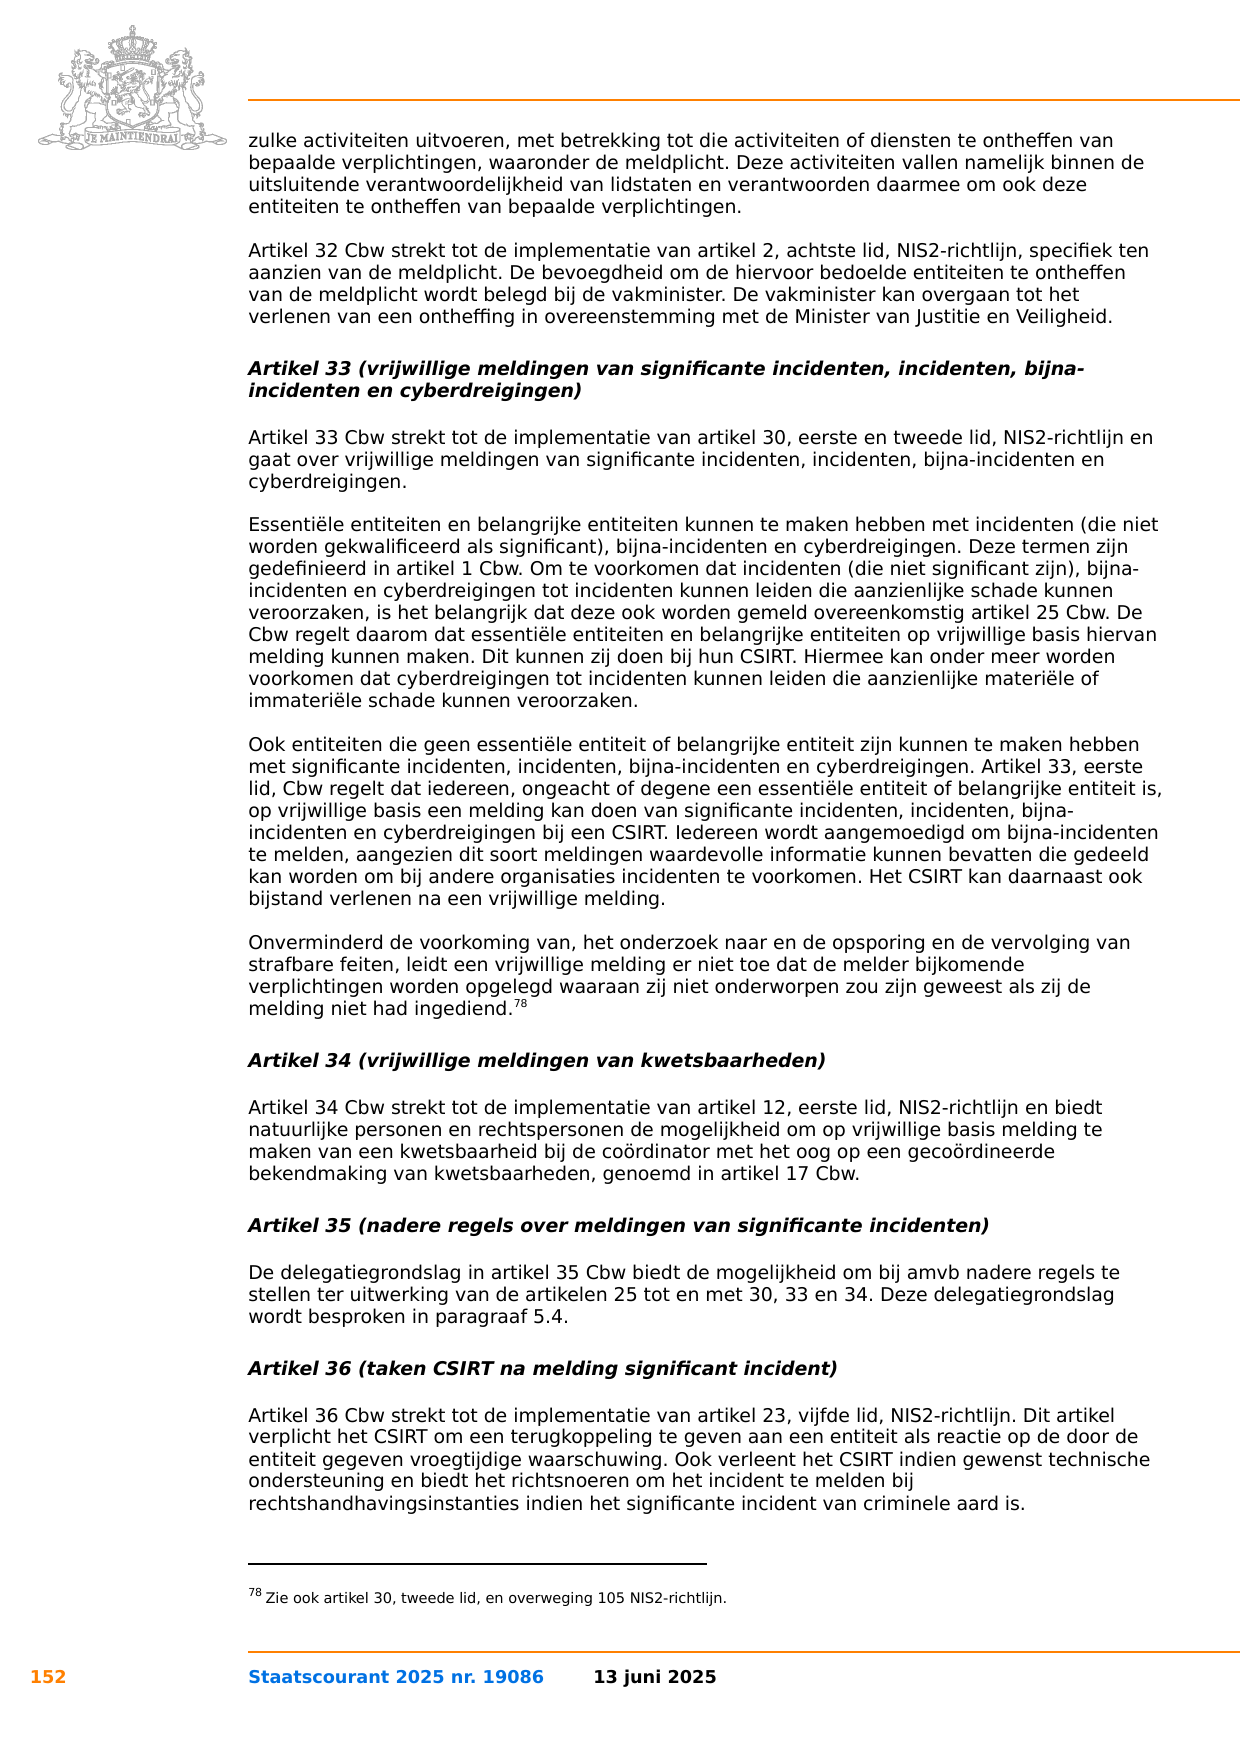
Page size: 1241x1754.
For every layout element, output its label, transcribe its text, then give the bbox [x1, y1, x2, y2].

text Artikel 33 Cbw strekt tot de implementatie van artikel 30, eerste en tweede lid, NIS2-richtlijn en gaat over vrijwillige meldingen van significante incidenten, incidenten, bijna-incidenten en cyberdreigingen. [248, 427, 1163, 492]
text Artikel 34 Cbw strekt tot de implementatie van artikel 12, eerste lid, NIS2-richtlijn en biedt natuurlijke personen en rechtspersonen de mogelijkheid om op vrijwillige basis melding te maken van een kwetsbaarheid bij de coördinator met het oog op een gecoördineerde bekendmaking van kwetsbaarheden, genoemd in artikel 17 Cbw. [248, 1097, 1163, 1184]
text De delegatiegrondslag in artikel 35 Cbw biedt de mogelijkheid om bij amvb nadere regels te stellen ter uitwerking van de artikelen 25 tot en met 30, 33 en 34. Deze delegatiegrondslag wordt besproken in paragraaf 5.4. [248, 1262, 1163, 1327]
text Zie ook artikel 30, tweede lid, en overweging 105 NIS2-richtlijn. [248, 1586, 1163, 1608]
text Essentiële entiteiten en belangrijke entiteiten kunnen te maken hebben met incidenten (die niet worden gekwalificeerd als significant), bijna-incidenten en cyberdreigingen. Deze termen zijn gedefinieerd in artikel 1 Cbw. Om te voorkomen dat incidenten (die niet significant zijn), bijna-incidenten en cyberdreigingen tot incidenten kunnen leiden die aanzienlijke schade kunnen veroorzaken, is het belangrijk dat deze ook worden gemeld overeenkomstig artikel 25 Cbw. De Cbw regelt daarom dat essentiële entiteiten en belangrijke entiteiten op vrijwillige basis hiervan melding kunnen maken. Dit kunnen zij doen bij hun CSIRT. Hiermee kan onder meer worden voorkomen dat cyberdreigingen tot incidenten kunnen leiden die aanzienlijke materiële of immateriële schade kunnen veroorzaken. [248, 514, 1163, 712]
text Onverminderd de voorkoming van, het onderzoek naar en de opsporing en de vervolging van strafbare feiten, leidt een vrijwillige melding er niet toe dat de melder bijkomende verplichtingen worden opgelegd waaraan zij niet onderworpen zou zijn geweest als zij de melding niet had ingediend. [248, 932, 1163, 1020]
text Artikel 36 Cbw strekt tot de implementatie van artikel 23, vijfde lid, NIS2-richtlijn. Dit artikel verplicht het CSIRT om een terugkoppeling te geven aan een entiteit als reactie op de door de entiteit gegeven vroegtijdige waarschuwing. Ook verleent het CSIRT indien gewenst technische ondersteuning en biedt het richtsnoeren om het incident te melden bij rechtshandhavingsinstanties indien het significante incident van criminele aard is. [248, 1404, 1163, 1514]
subtitle Artikel 33 (vrijwillige meldingen van significante incidenten, incidenten, bijna-incidenten en cyberdreigingen) [248, 358, 1163, 402]
text Ook entiteiten die geen essentiële entiteit of belangrijke entiteit zijn kunnen te maken hebben met significante incidenten, incidenten, bijna-incidenten en cyberdreigingen. Artikel 33, eerste lid, Cbw regelt dat iedereen, ongeacht of degene een essentiële entiteit of belangrijke entiteit is, op vrijwillige basis een melding kan doen van significante incidenten, incidenten, bijna-incidenten en cyberdreigingen bij een CSIRT. Iedereen wordt aangemoedigd om bijna-incidenten te melden, aangezien dit soort meldingen waardevolle informatie kunnen bevatten die gedeeld kan worden om bij andere organisaties incidenten te voorkomen. Het CSIRT kan daarnaast ook bijstand verlenen na een vrijwillige melding. [248, 734, 1163, 910]
subtitle Artikel 34 (vrijwillige meldingen van kwetsbaarheden) [248, 1050, 1163, 1072]
text zulke activiteiten uitvoeren, met betrekking tot die activiteiten of diensten te ontheffen van bepaalde verplichtingen, waaronder de meldplicht. Deze activiteiten vallen namelijk binnen de uitsluitende verantwoordelijkheid van lidstaten en verantwoorden daarmee om ook deze entiteiten te ontheffen van bepaalde verplichtingen. [248, 130, 1163, 218]
subtitle Artikel 36 (taken CSIRT na melding significant incident) [248, 1357, 1163, 1379]
text Artikel 32 Cbw strekt tot de implementatie van artikel 2, achtste lid, NIS2-richtlijn, specifiek ten aanzien van de meldplicht. De bevoegdheid om de hiervoor bedoelde entiteiten te ontheffen van de meldplicht wordt belegd bij de vakminister. De vakminister kan overgaan tot het verlenen van een ontheffing in overeenstemming met de Minister van Justitie en Veiligheid. [248, 240, 1163, 328]
picture [38, 25, 227, 150]
subtitle Artikel 35 (nadere regels over meldingen van significante incidenten) [248, 1214, 1163, 1237]
